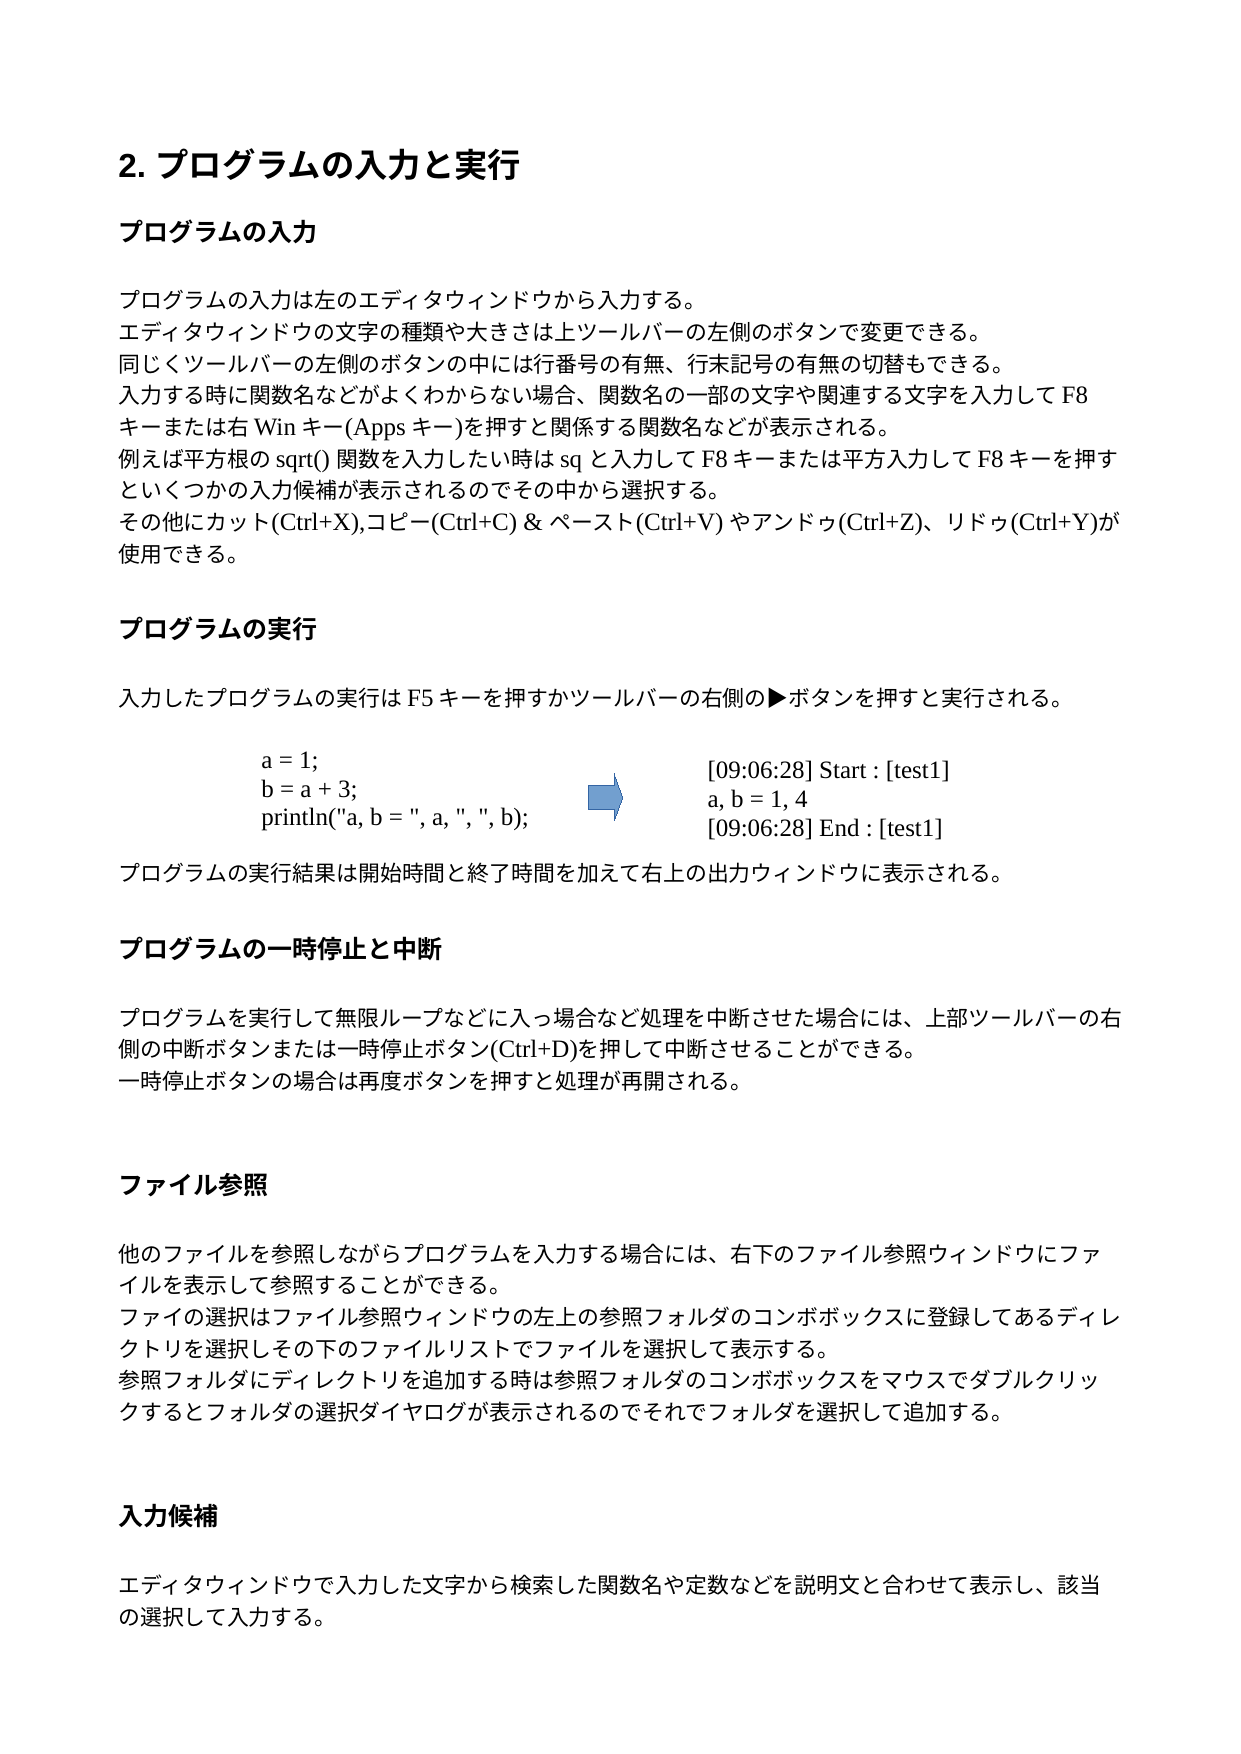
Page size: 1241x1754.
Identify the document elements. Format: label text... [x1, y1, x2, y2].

subtitle ファイル参照 [118, 1166, 1122, 1202]
subtitle プログラムの一時停止と中断 [118, 929, 1122, 966]
text プログラムの実行結果は開始時間と終了時間を加えて右上の出力ウィンドウに表示される。 [118, 856, 1122, 888]
text 同じくツールバーの左側のボタンの中には行番号の有無、行末記号の有無の切替もできる。 [118, 347, 1122, 378]
text ファイの選択はファイル参照ウィンドウの左上の参照フォルダのコンボボックスに登録してあるディレクトリを選択しその下のファイルリストでファイルを選択して表示する。 [118, 1300, 1122, 1363]
text 参照フォルダにディレクトリを追加する時は参照フォルダのコンボボックスをマウスでダブルクリックするとフォルダの選択ダイヤログが表示されるのでそれでフォルダを選択して追加する。 [118, 1363, 1122, 1427]
text その他にカット(Ctrl+X),コピー(Ctrl+C) & ペースト(Ctrl+V) やアンドゥ(Ctrl+Z)、リドゥ(Ctrl+Y)が使用できる。 [118, 505, 1122, 568]
subtitle 入力候補 [118, 1497, 1122, 1533]
text 入力する時に関数名などがよくわからない場合、関数名の一部の文字や関連する文字を入力してF8キーまたは右Winキー(Appsキー)を押すと関係する関数名などが表示される。 [118, 378, 1122, 442]
text エディタウィンドウで入力した文字から検索した関数名や定数などを説明文と合わせて表示し、該当の選択して入力する。 [118, 1568, 1122, 1631]
text プログラムを実行して無限ループなどに入っ場合など処理を中断させた場合には、上部ツールバーの右側の中断ボタンまたは一時停止ボタン(Ctrl+D)を押して中断させることができる。 [118, 1001, 1122, 1064]
text 例えば平方根のsqrt() 関数を入力したい時は sq と入力してF8キーまたは平方入力してF8キーを押すといくつかの入力候補が表示されるのでその中から選択する。 [118, 442, 1122, 505]
text エディタウィンドウの文字の種類や大きさは上ツールバーの左側のボタンで変更できる。 [118, 315, 1122, 347]
subtitle プログラムの実行 [118, 610, 1122, 646]
text 一時停止ボタンの場合は再度ボタンを押すと処理が再開される。 [118, 1064, 1122, 1096]
text 他のファイルを参照しながらプログラムを入力する場合には、右下のファイル参照ウィンドウにファイルを表示して参照することができる。 [118, 1237, 1122, 1300]
subtitle プログラムの入力 [118, 212, 1122, 248]
text プログラムの入力は左のエディタウィンドウから入力する。 [118, 283, 1122, 315]
text 入力したプログラムの実行は F5キーを押すかツールバーの右側の▶ボタンを押すと実行される。 [118, 681, 1122, 713]
subtitle 2. プログラムの入力と実行 [118, 139, 1122, 187]
